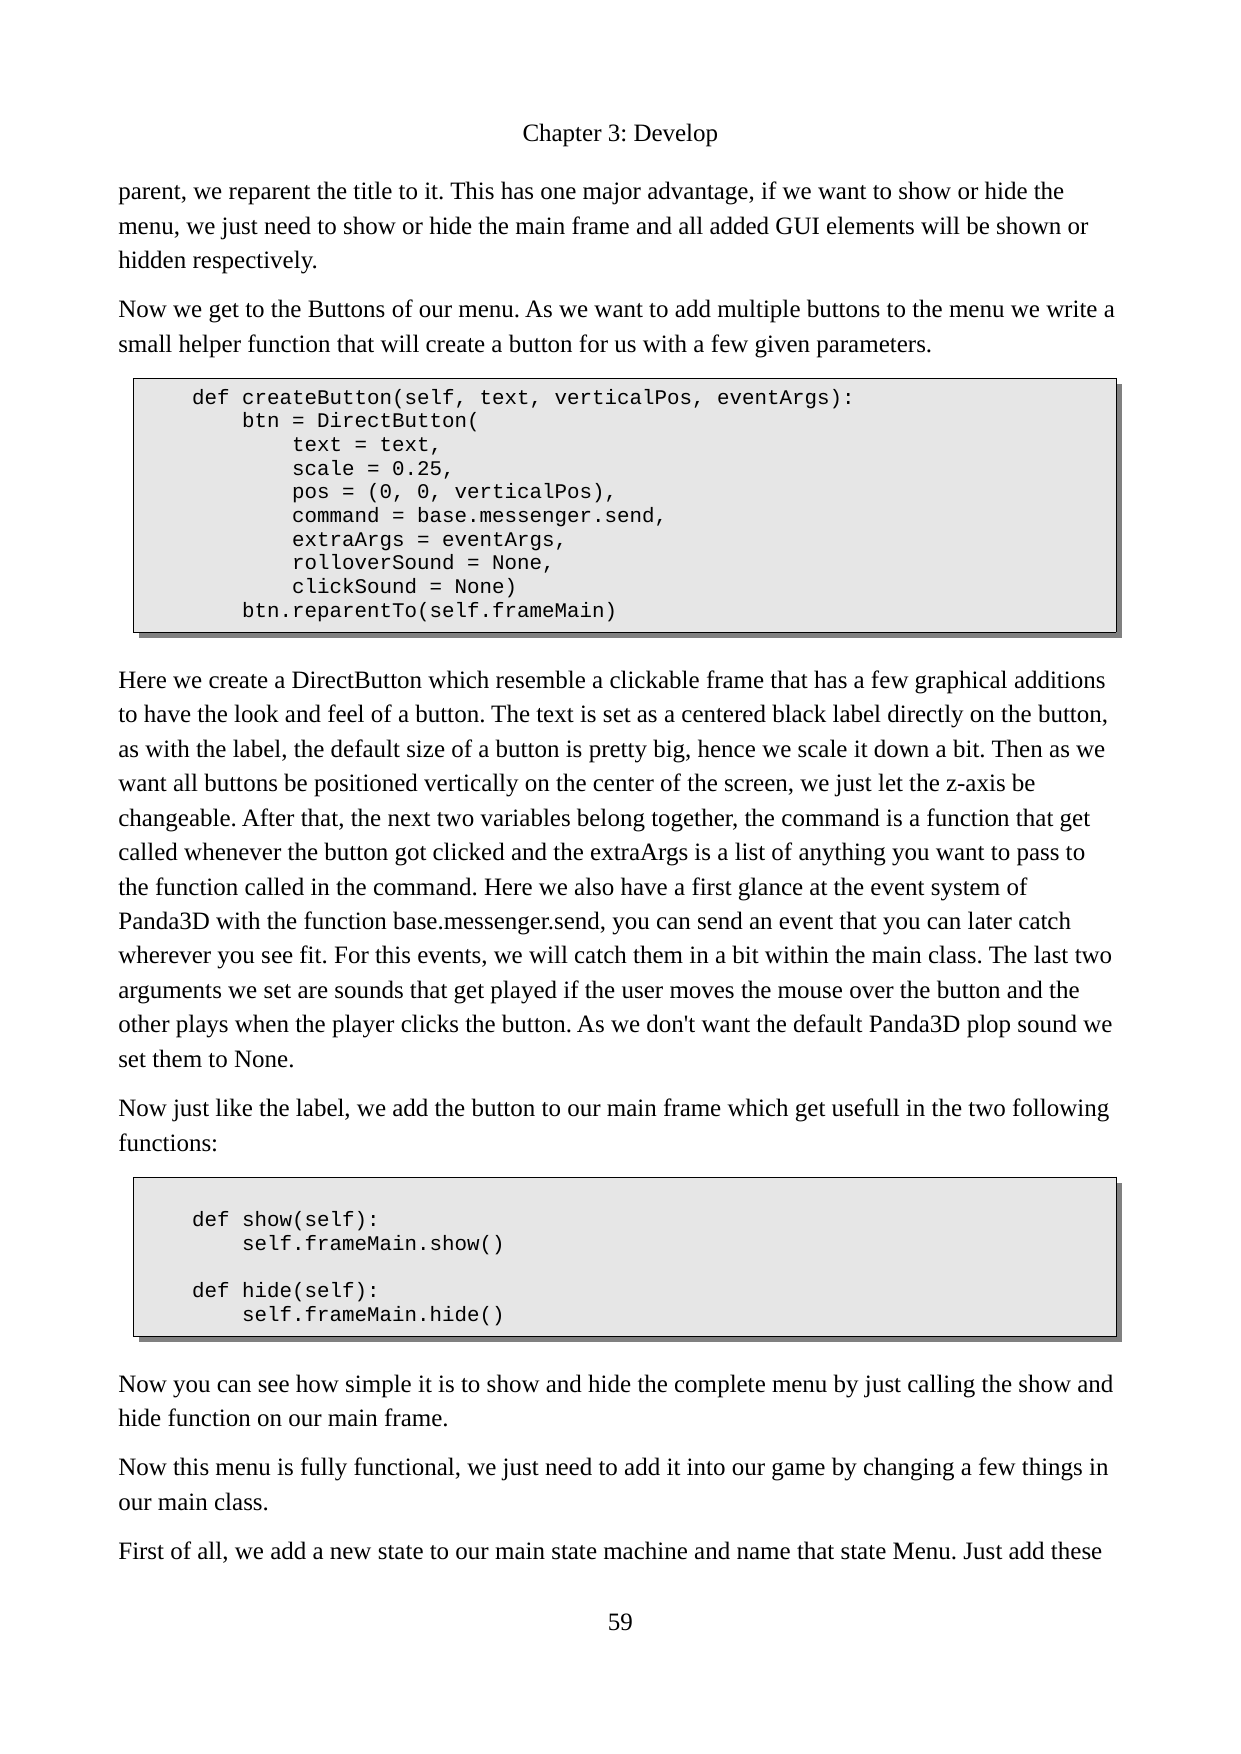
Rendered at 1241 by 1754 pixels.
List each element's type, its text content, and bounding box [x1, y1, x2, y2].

text rolloverSound = None, [134, 543, 1116, 567]
text extraArgs = eventArgs, [134, 520, 1116, 543]
text First of all, we add a new state to our main state machine and name that state Menu. Just add these [118, 1536, 1122, 1565]
text clickSound = None) [134, 567, 1116, 591]
text Here we create a DirectButton which resemble a clickable frame that has a few graphical additions to have the look and feel of a button. The text is set as a centered black label directly on the button, as with the label, the default size of a button is pretty big, hence we scale it down a bit. Then as we want all buttons be positioned vertically on the center of the screen, we just let the z-axis be changeable. After that, the next two variables belong together, the command is a function that get called whenever the button got clicked and the extraArgs is a list of anything you want to pass to the function called in the command. Here we also have a first glance at the event system of Panda3D with the function base.messenger.send, you can send an event that you can later catch wherever you see fit. For this events, we will catch them in a bit within the main class. The last two arguments we set are sounds that get played if the user moves the mouse over the button and the other plays when the player clicks the button. As we don't want the default Panda3D plop sound we set them to None. [118, 665, 1122, 1073]
text self.frameMain.show() [134, 1224, 1116, 1248]
text scale = 0.25, [134, 449, 1116, 472]
text btn = DirectButton( [134, 402, 1116, 425]
text Now you can see how simple it is to show and hide the complete menu by just calling the show and hide function on our main frame. [118, 1369, 1122, 1432]
text Now we get to the Buttons of our menu. As we want to add multiple buttons to the menu we write a small helper function that will create a button for us with a few given parameters. [118, 294, 1122, 358]
text parent, we reparent the title to it. This has one major advantage, if we want to show or hide the menu, we just need to show or hide the main frame and all added GUI elements will be shown or hidden respectively. [118, 176, 1122, 274]
text def hide(self): [134, 1271, 1116, 1295]
text def createButton(self, text, verticalPos, eventArgs): [134, 379, 1116, 402]
text command = base.messenger.send, [134, 496, 1116, 520]
text Now this menu is fully functional, we just need to add it into our game by changing a few things in our main class. [118, 1452, 1122, 1516]
text btn.reparentTo(self.frameMain) [134, 591, 1116, 632]
text self.frameMain.hide() [134, 1295, 1116, 1336]
text text = text, [134, 425, 1116, 449]
text Now just like the label, we add the button to our main frame which get usefull in the two following functions: [118, 1093, 1122, 1156]
text pos = (0, 0, verticalPos), [134, 472, 1116, 496]
text def show(self): [134, 1200, 1116, 1224]
